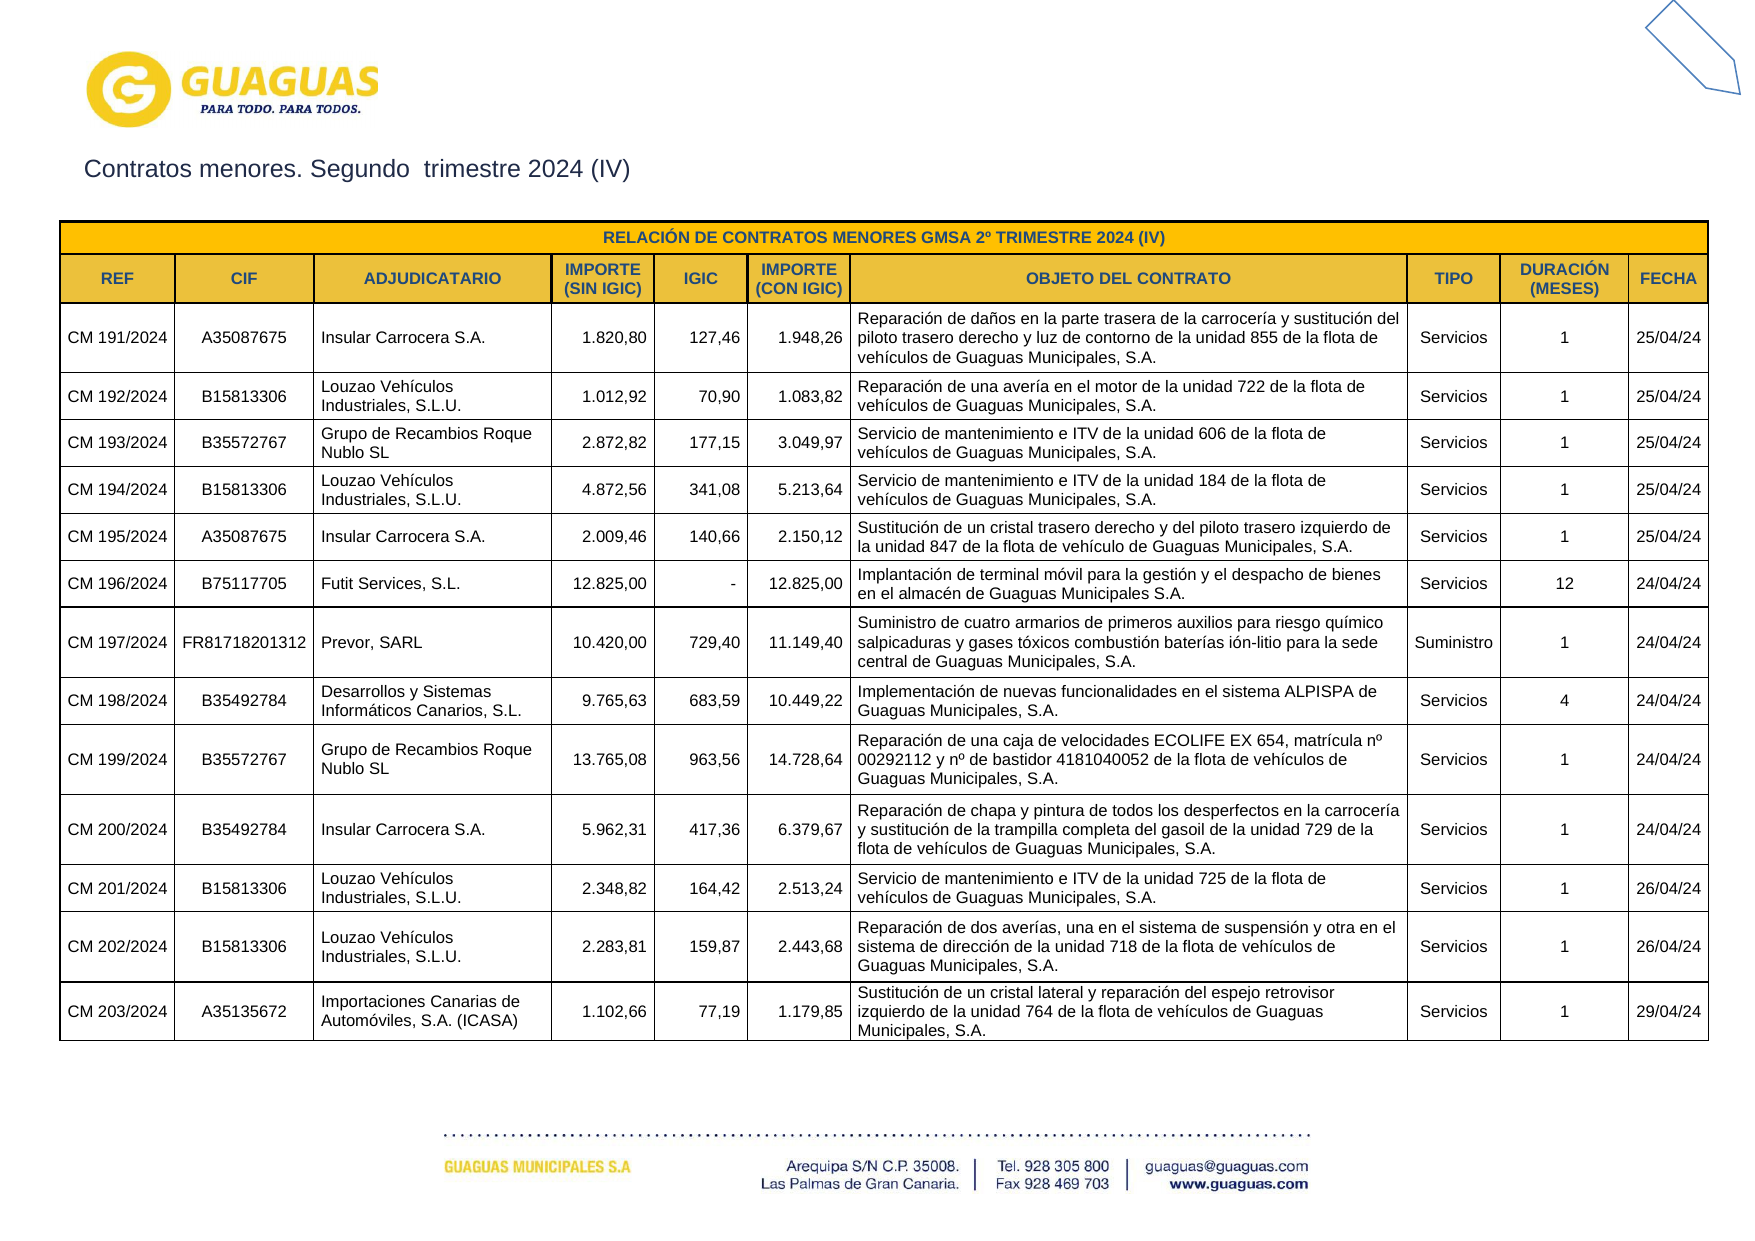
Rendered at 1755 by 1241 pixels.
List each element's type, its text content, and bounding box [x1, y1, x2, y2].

table_cell Louzao Vehículos Industriales, S.L.U. [314, 373, 551, 419]
table_cell 140,66 [655, 514, 747, 559]
table_cell 164,42 [655, 865, 747, 911]
table_cell 5.962,31 [552, 795, 654, 864]
table_cell 77,19 [655, 983, 747, 1040]
table_cell Reparación de dos averías, una en el sistema de suspensión y otra en el sistema de dirección de la unidad 718 de la flota de vehículos de Guaguas Municipales, S.A. [851, 912, 1407, 981]
table_cell Servicios [1408, 795, 1500, 864]
table_cell FECHA [1629, 255, 1707, 302]
table_cell CM 196/2024 [61, 561, 174, 606]
table_cell Servicios [1408, 561, 1500, 606]
table_cell 2.443,68 [748, 912, 850, 981]
table_cell Reparación de una caja de velocidades ECOLIFE EX 654, matrícula nº 00292112 y nº de bastidor 4181040052 de la flota de vehículos de Guaguas Municipales, S.A. [851, 725, 1407, 794]
table_cell FR81718201312 [175, 608, 313, 677]
table_cell 24/04/24 [1629, 678, 1708, 723]
table_cell 683,59 [655, 678, 747, 723]
table_cell 26/04/24 [1629, 912, 1708, 981]
table_cell B15813306 [175, 467, 313, 513]
table_cell Louzao Vehículos Industriales, S.L.U. [314, 467, 551, 513]
table_cell 12.825,00 [552, 561, 654, 606]
table_cell Sustitución de un cristal trasero derecho y del piloto trasero izquierdo de la unidad 847 de la flota de vehículo de Guaguas Municipales, S.A. [851, 514, 1407, 559]
table_cell 1 [1501, 373, 1628, 419]
table_cell Servicio de mantenimiento e ITV de la unidad 725 de la flota de vehículos de Guaguas Municipales, S.A. [851, 865, 1407, 911]
table_cell 1 [1501, 983, 1628, 1040]
table_cell Suministro [1408, 608, 1500, 677]
table_cell 5.213,64 [748, 467, 850, 513]
table_cell Importaciones Canarias de Automóviles, S.A. (ICASA) [314, 983, 551, 1040]
table_cell 1.820,80 [552, 304, 654, 372]
table_cell CM 201/2024 [61, 865, 174, 911]
table_cell OBJETO DEL CONTRATO [851, 255, 1406, 302]
table_cell 9.765,63 [552, 678, 654, 723]
table_cell 1.083,82 [748, 373, 850, 419]
table_cell 1 [1501, 514, 1628, 559]
table_cell 177,15 [655, 420, 747, 466]
table_cell Grupo de Recambios Roque Nublo SL [314, 725, 551, 794]
table_cell 1 [1501, 865, 1628, 911]
table_cell 25/04/24 [1629, 467, 1708, 513]
table_cell IGIC [655, 255, 746, 302]
table_cell 2.283,81 [552, 912, 654, 981]
table_cell B75117705 [175, 561, 313, 606]
table_cell Louzao Vehículos Industriales, S.L.U. [314, 865, 551, 911]
table_cell Reparación de daños en la parte trasera de la carrocería y sustitución del piloto trasero derecho y luz de contorno de la unidad 855 de la flota de vehículos de Guaguas Municipales, S.A. [851, 304, 1407, 372]
table_cell Servicios [1408, 467, 1500, 513]
table_cell 1.948,26 [748, 304, 850, 372]
table_cell 4 [1501, 678, 1628, 723]
table_cell 1.012,92 [552, 373, 654, 419]
table_cell Insular Carrocera S.A. [314, 514, 551, 559]
table_cell B15813306 [175, 912, 313, 981]
table_cell CIF [176, 255, 313, 302]
table_cell 1 [1501, 304, 1628, 372]
table_cell 963,56 [655, 725, 747, 794]
text Contratos menores. Segundo trimestre 2024 (IV) [84, 154, 1607, 183]
table_cell 24/04/24 [1629, 795, 1708, 864]
table_cell 29/04/24 [1629, 983, 1708, 1040]
table_cell CM 199/2024 [61, 725, 174, 794]
table_cell CM 195/2024 [61, 514, 174, 559]
table_cell 4.872,56 [552, 467, 654, 513]
table_cell 11.149,40 [748, 608, 850, 677]
table_cell ADJUDICATARIO [315, 255, 550, 302]
table_cell 159,87 [655, 912, 747, 981]
table_cell B35572767 [175, 420, 313, 466]
table_cell - [655, 561, 747, 606]
table_cell Suministro de cuatro armarios de primeros auxilios para riesgo químico salpicaduras y gases tóxicos combustión baterías ión-litio para la sede central de Guaguas Municipales, S.A. [851, 608, 1407, 677]
table_cell Servicios [1408, 983, 1500, 1040]
table_cell IMPORTE (SIN IGIC) [553, 255, 653, 302]
table_cell 729,40 [655, 608, 747, 677]
table_cell 417,36 [655, 795, 747, 864]
table_cell Servicios [1408, 373, 1500, 419]
table_cell B15813306 [175, 373, 313, 419]
table_cell A35135672 [175, 983, 313, 1040]
table_cell 1 [1501, 795, 1628, 864]
table_cell B15813306 [175, 865, 313, 911]
table_cell 127,46 [655, 304, 747, 372]
table_cell Servicios [1408, 514, 1500, 559]
table_cell Futit Services, S.L. [314, 561, 551, 606]
table_cell Insular Carrocera S.A. [314, 795, 551, 864]
table_cell 1 [1501, 467, 1628, 513]
table_cell Servicios [1408, 420, 1500, 466]
table_cell CM 202/2024 [61, 912, 174, 981]
table_cell 1.179,85 [748, 983, 850, 1040]
table_cell DURACIÓN (MESES) [1501, 255, 1628, 302]
table_cell B35572767 [175, 725, 313, 794]
table_cell 1 [1501, 420, 1628, 466]
table_cell 1.102,66 [552, 983, 654, 1040]
table_cell 341,08 [655, 467, 747, 513]
table_cell 2.009,46 [552, 514, 654, 559]
table_cell CM 203/2024 [61, 983, 174, 1040]
table_cell 12 [1501, 561, 1628, 606]
table_cell 10.449,22 [748, 678, 850, 723]
table_cell 2.348,82 [552, 865, 654, 911]
table_cell Servicios [1408, 912, 1500, 981]
table_header RELACIÓN DE CONTRATOS MENORES GMSA 2º TRIMESTRE 2024 (IV) [61, 223, 1707, 253]
table_cell Insular Carrocera S.A. [314, 304, 551, 372]
table_cell CM 197/2024 [61, 608, 174, 677]
table_cell A35087675 [175, 514, 313, 559]
table_cell Reparación de chapa y pintura de todos los desperfectos en la carrocería y sustitución de la trampilla completa del gasoil de la unidad 729 de la flota de vehículos de Guaguas Municipales, S.A. [851, 795, 1407, 864]
table_cell 24/04/24 [1629, 725, 1708, 794]
table_cell 24/04/24 [1629, 561, 1708, 606]
table_cell TIPO [1408, 255, 1499, 302]
table_cell CM 198/2024 [61, 678, 174, 723]
table_cell Servicios [1408, 304, 1500, 372]
table_cell Grupo de Recambios Roque Nublo SL [314, 420, 551, 466]
table_cell B35492784 [175, 678, 313, 723]
table_cell 1 [1501, 608, 1628, 677]
table_cell 12.825,00 [748, 561, 850, 606]
table_cell 3.049,97 [748, 420, 850, 466]
table_cell Desarrollos y Sistemas Informáticos Canarios, S.L. [314, 678, 551, 723]
table_cell 26/04/24 [1629, 865, 1708, 911]
table_cell CM 192/2024 [61, 373, 174, 419]
table_cell Louzao Vehículos Industriales, S.L.U. [314, 912, 551, 981]
table_cell B35492784 [175, 795, 313, 864]
table_cell 25/04/24 [1629, 420, 1708, 466]
table_cell 70,90 [655, 373, 747, 419]
table_cell 14.728,64 [748, 725, 850, 794]
table_cell 2.872,82 [552, 420, 654, 466]
table_cell CM 193/2024 [61, 420, 174, 466]
table_cell 2.150,12 [748, 514, 850, 559]
table_cell Reparación de una avería en el motor de la unidad 722 de la flota de vehículos de Guaguas Municipales, S.A. [851, 373, 1407, 419]
table_cell Servicios [1408, 725, 1500, 794]
table_cell 25/04/24 [1629, 373, 1708, 419]
table_cell 10.420,00 [552, 608, 654, 677]
table_cell CM 191/2024 [61, 304, 174, 372]
table_cell 24/04/24 [1629, 608, 1708, 677]
table_cell 1 [1501, 912, 1628, 981]
table_cell REF [61, 255, 174, 302]
table_cell A35087675 [175, 304, 313, 372]
table_cell Servicio de mantenimiento e ITV de la unidad 184 de la flota de vehículos de Guaguas Municipales, S.A. [851, 467, 1407, 513]
table_cell Prevor, SARL [314, 608, 551, 677]
table_cell CM 194/2024 [61, 467, 174, 513]
table_cell Servicio de mantenimiento e ITV de la unidad 606 de la flota de vehículos de Guaguas Municipales, S.A. [851, 420, 1407, 466]
table_cell 6.379,67 [748, 795, 850, 864]
table_cell 25/04/24 [1629, 304, 1708, 372]
table_cell Implantación de terminal móvil para la gestión y el despacho de bienes en el almacén de Guaguas Municipales S.A. [851, 561, 1407, 606]
table_cell Servicios [1408, 678, 1500, 723]
table_cell 13.765,08 [552, 725, 654, 794]
table_cell Implementación de nuevas funcionalidades en el sistema ALPISPA de Guaguas Municipales, S.A. [851, 678, 1407, 723]
table_cell 25/04/24 [1629, 514, 1708, 559]
table_cell IMPORTE (CON IGIC) [749, 255, 849, 302]
table_cell Servicios [1408, 865, 1500, 911]
table_cell 2.513,24 [748, 865, 850, 911]
table_cell Sustitución de un cristal lateral y reparación del espejo retrovisor izquierdo de la unidad 764 de la flota de vehículos de Guaguas Municipales, S.A. [851, 983, 1407, 1040]
table_cell CM 200/2024 [61, 795, 174, 864]
table_cell 1 [1501, 725, 1628, 794]
